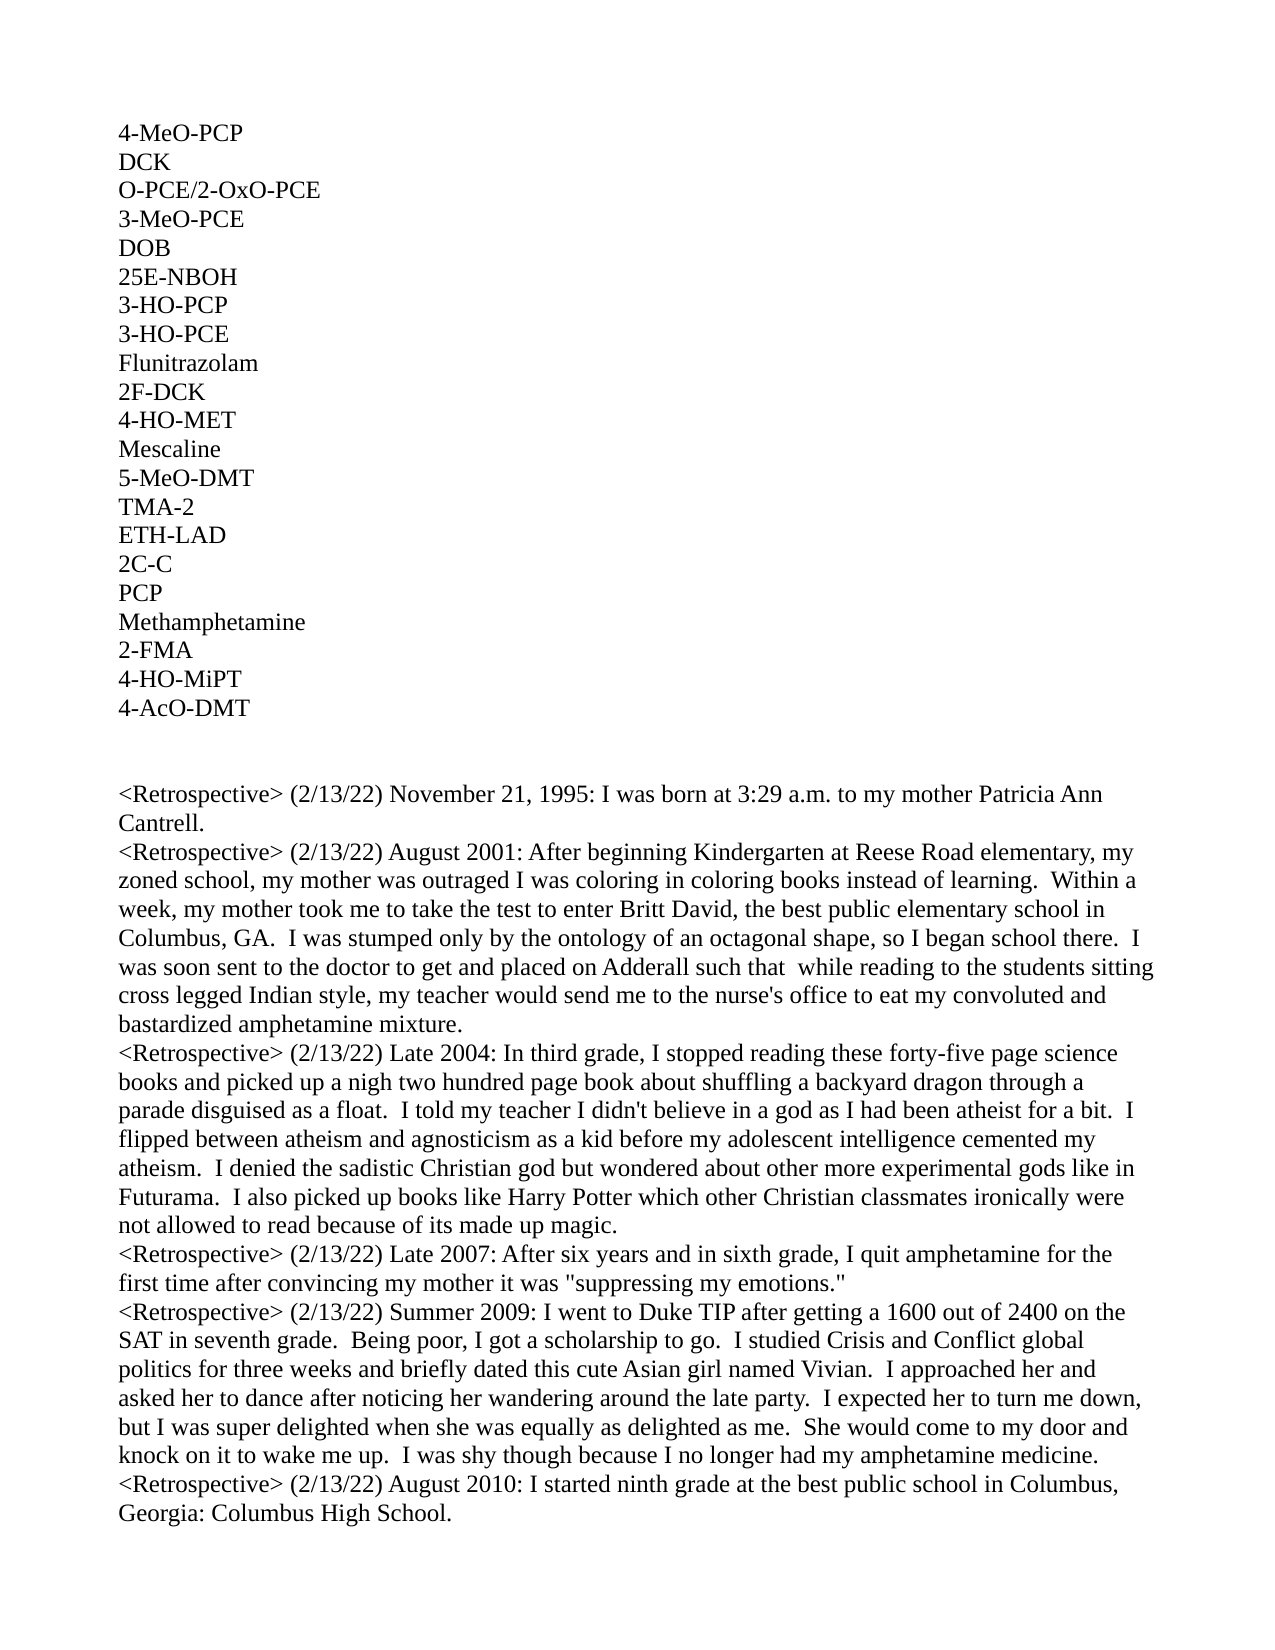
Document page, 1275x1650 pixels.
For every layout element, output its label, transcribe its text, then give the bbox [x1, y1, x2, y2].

text ETH-LAD [118, 521, 1157, 549]
text <Retrospective> (2/13/22) August 2010: I started ninth grade at the best public school in Columbus, Georgia: Columbus High School. [118, 1469, 1157, 1527]
text 2-FMA [118, 636, 1157, 664]
text 4-AcO-DMT [118, 693, 1157, 722]
text <Retrospective> (2/13/22) November 21, 1995: I was born at 3:29 a.m. to my mother Patricia Ann Cantrell. [118, 779, 1157, 837]
text <Retrospective> (2/13/22) Late 2007: After six years and in sixth grade, I quit amphetamine for the first time after convincing my mother it was "suppressing my emotions." [118, 1239, 1157, 1297]
text O-PCE/2-OxO-PCE [118, 176, 1157, 204]
text DCK [118, 147, 1157, 176]
text 4-HO-MiPT [118, 664, 1157, 693]
text <Retrospective> (2/13/22) August 2001: After beginning Kindergarten at Reese Road elementary, my zoned school, my mother was outraged I was coloring in coloring books instead of learning. Within a week, my mother took me to take the test to enter Britt David, the best public elementary school in Columbus, GA. I was stumped only by the ontology of an octagonal shape, so I began school there. I was soon sent to the doctor to get and placed on Adderall such that while reading to the students sitting cross legged Indian style, my teacher would send me to the nurse's office to eat my convoluted and bastardized amphetamine mixture. [118, 837, 1157, 1038]
text <Retrospective> (2/13/22) Late 2004: In third grade, I stopped reading these forty-five page science books and picked up a nigh two hundred page book about shuffling a backyard dragon through a parade disguised as a float. I told my teacher I didn't believe in a god as I had been atheist for a bit. I flipped between atheism and agnosticism as a kid before my adolescent intelligence cemented my atheism. I denied the sadistic Christian god but wondered about other more experimental gods like in Futurama. I also picked up books like Harry Potter which other Christian classmates ironically were not allowed to read because of its made up magic. [118, 1038, 1157, 1239]
text PCP [118, 578, 1157, 607]
text 2F-DCK [118, 377, 1157, 406]
text 25E-NBOH [118, 262, 1157, 291]
text 2C-C [118, 549, 1157, 578]
text Methamphetamine [118, 607, 1157, 636]
text Mescaline [118, 434, 1157, 463]
text 3-HO-PCP [118, 291, 1157, 319]
text 3-HO-PCE [118, 319, 1157, 348]
text 5-MeO-DMT [118, 463, 1157, 492]
text DOB [118, 233, 1157, 262]
text 4-MeO-PCP [118, 118, 1157, 147]
text <Retrospective> (2/13/22) Summer 2009: I went to Duke TIP after getting a 1600 out of 2400 on the SAT in seventh grade. Being poor, I got a scholarship to go. I studied Crisis and Conflict global politics for three weeks and briefly dated this cute Asian girl named Vivian. I approached her and asked her to dance after noticing her wandering around the late party. I expected her to turn me down, but I was super delighted when she was equally as delighted as me. She would come to my door and knock on it to wake me up. I was shy though because I no longer had my amphetamine medicine. [118, 1297, 1157, 1469]
text Flunitrazolam [118, 348, 1157, 377]
text TMA-2 [118, 492, 1157, 521]
text 3-MeO-PCE [118, 204, 1157, 233]
text 4-HO-MET [118, 406, 1157, 434]
